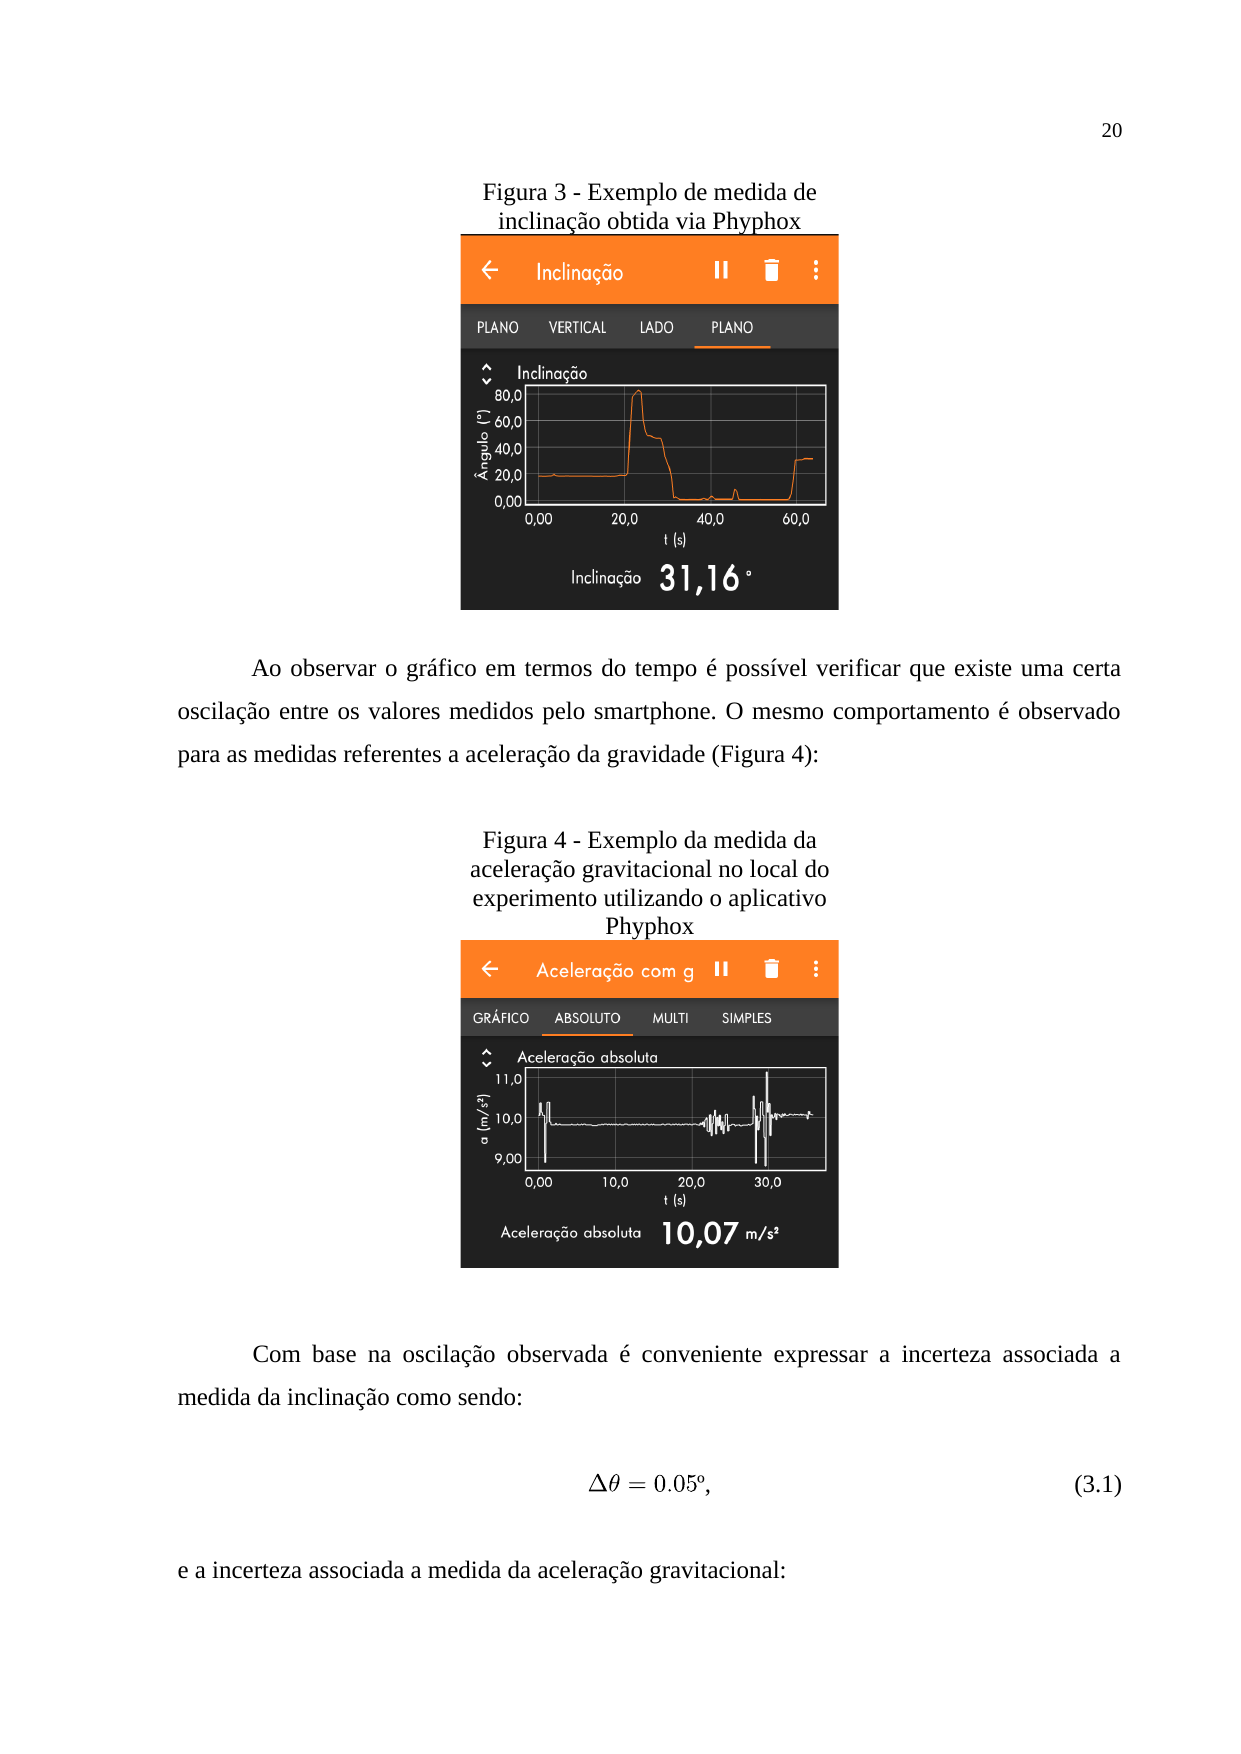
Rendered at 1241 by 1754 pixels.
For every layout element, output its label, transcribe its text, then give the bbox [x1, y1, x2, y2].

text Com base na oscilação observada é conveniente expressar a incerteza associada a medida da inclinação como sendo: [177, 1339, 1122, 1411]
text Ao observar o gráfico em termos do tempo é possível verificar que existe uma certa oscilação entre os valores medidos pelo smartphone. O mesmo comportamento é observado para as medidas referentes a aceleração da gravidade (Figura 4): [177, 653, 1122, 768]
text Figura 4 - Exemplo da medida da aceleração gravitacional no local do experimento utilizando o aplicativo Phyphox [461, 825, 838, 940]
picture [460, 940, 839, 1268]
text Figura 3 - Exemplo de medida de inclinação obtida via Phyphox [461, 177, 838, 234]
picture [460, 234, 839, 610]
text e a incerteza associada a medida da aceleração gravitacional: [177, 1555, 1122, 1584]
text º, (3.1) [177, 1469, 1122, 1497]
